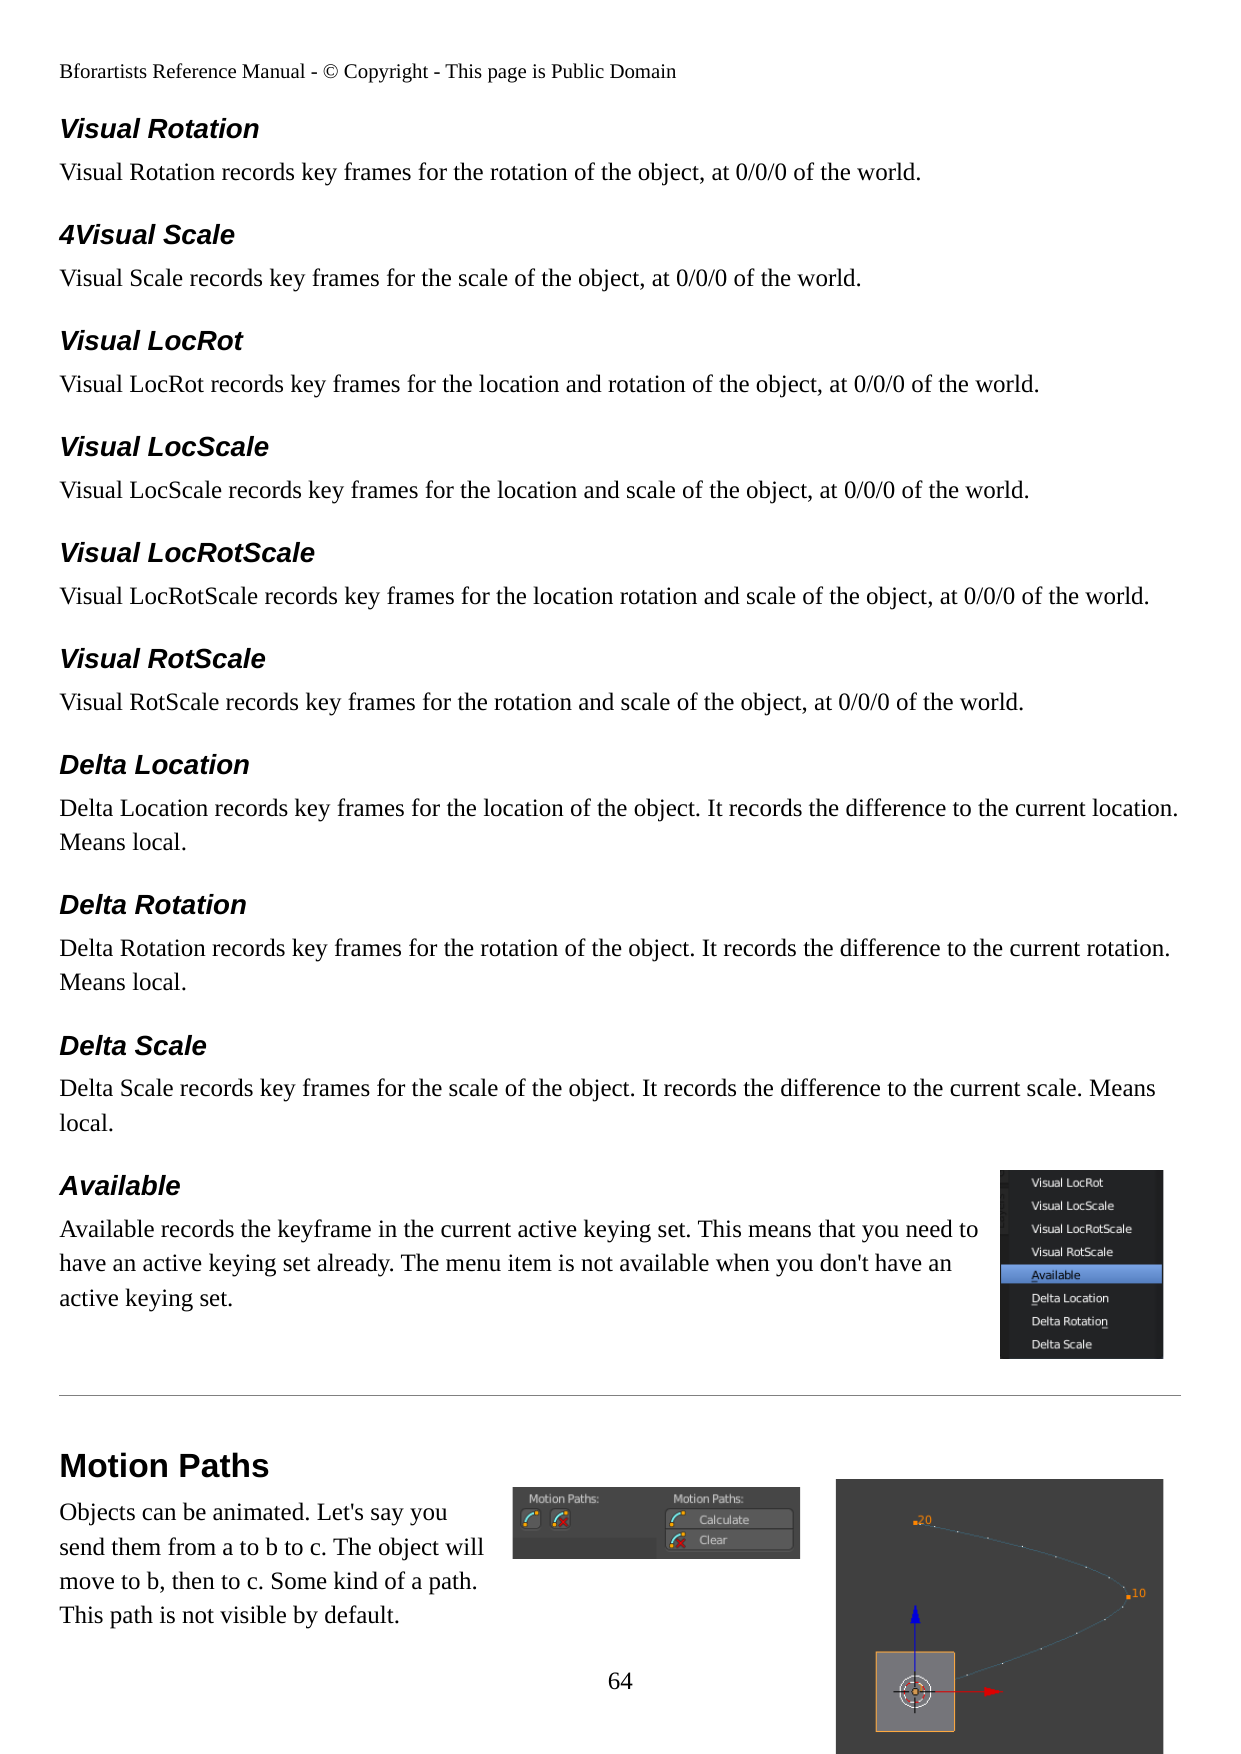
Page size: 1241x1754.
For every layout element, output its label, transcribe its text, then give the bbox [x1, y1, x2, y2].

subtitle Visual RotScale [59, 642, 1181, 674]
subtitle Delta Scale [59, 1029, 1181, 1061]
subtitle Available [59, 1169, 1181, 1201]
text Visual LocScale records key frames for the location and scale of the object, at 0/0/0 of the world. [59, 475, 1181, 503]
subtitle Motion Paths [59, 1446, 1181, 1484]
picture [1000, 1170, 1164, 1359]
subtitle 4Visual Scale [59, 218, 1181, 250]
subtitle Visual LocRot [59, 324, 1181, 356]
subtitle Visual Rotation [59, 113, 1181, 144]
text Visual Rotation records key frames for the rotation of the object, at 0/0/0 of the world. [59, 157, 1181, 186]
text Visual LocRotScale records key frames for the location rotation and scale of the object, at 0/0/0 of the world. [59, 581, 1181, 609]
text Visual LocRot records key frames for the location and rotation of the object, at 0/0/0 of the world. [59, 369, 1181, 398]
picture [512, 1487, 801, 1559]
text Delta Scale records key frames for the scale of the object. It records the difference to the current scale. Means local. [59, 1073, 1181, 1137]
subtitle Delta Rotation [59, 889, 1181, 921]
text Objects can be animated. Let's say you send them from a to b to c. The object will move to b, then to c. Some kind of a path. This path is not visible by default. [59, 1559, 835, 1629]
subtitle Visual LocRotScale [59, 536, 1181, 568]
text Visual Scale records key frames for the scale of the object, at 0/0/0 of the world. [59, 263, 1181, 292]
text Delta Location records key frames for the location of the object. It records the difference to the current location. Means local. [59, 793, 1181, 856]
text Available records the keyframe in the current active keying set. This means that you need to have an active keying set already. The menu item is not available when you don't have an active keying set. [59, 1214, 1000, 1312]
text Visual RotScale records key frames for the rotation and scale of the object, at 0/0/0 of the world. [59, 687, 1181, 715]
picture [835, 1479, 1164, 1754]
text Delta Rotation records key frames for the rotation of the object. It records the difference to the current rotation. Means local. [59, 933, 1181, 996]
subtitle Visual LocScale [59, 430, 1181, 462]
subtitle Delta Location [59, 748, 1181, 780]
